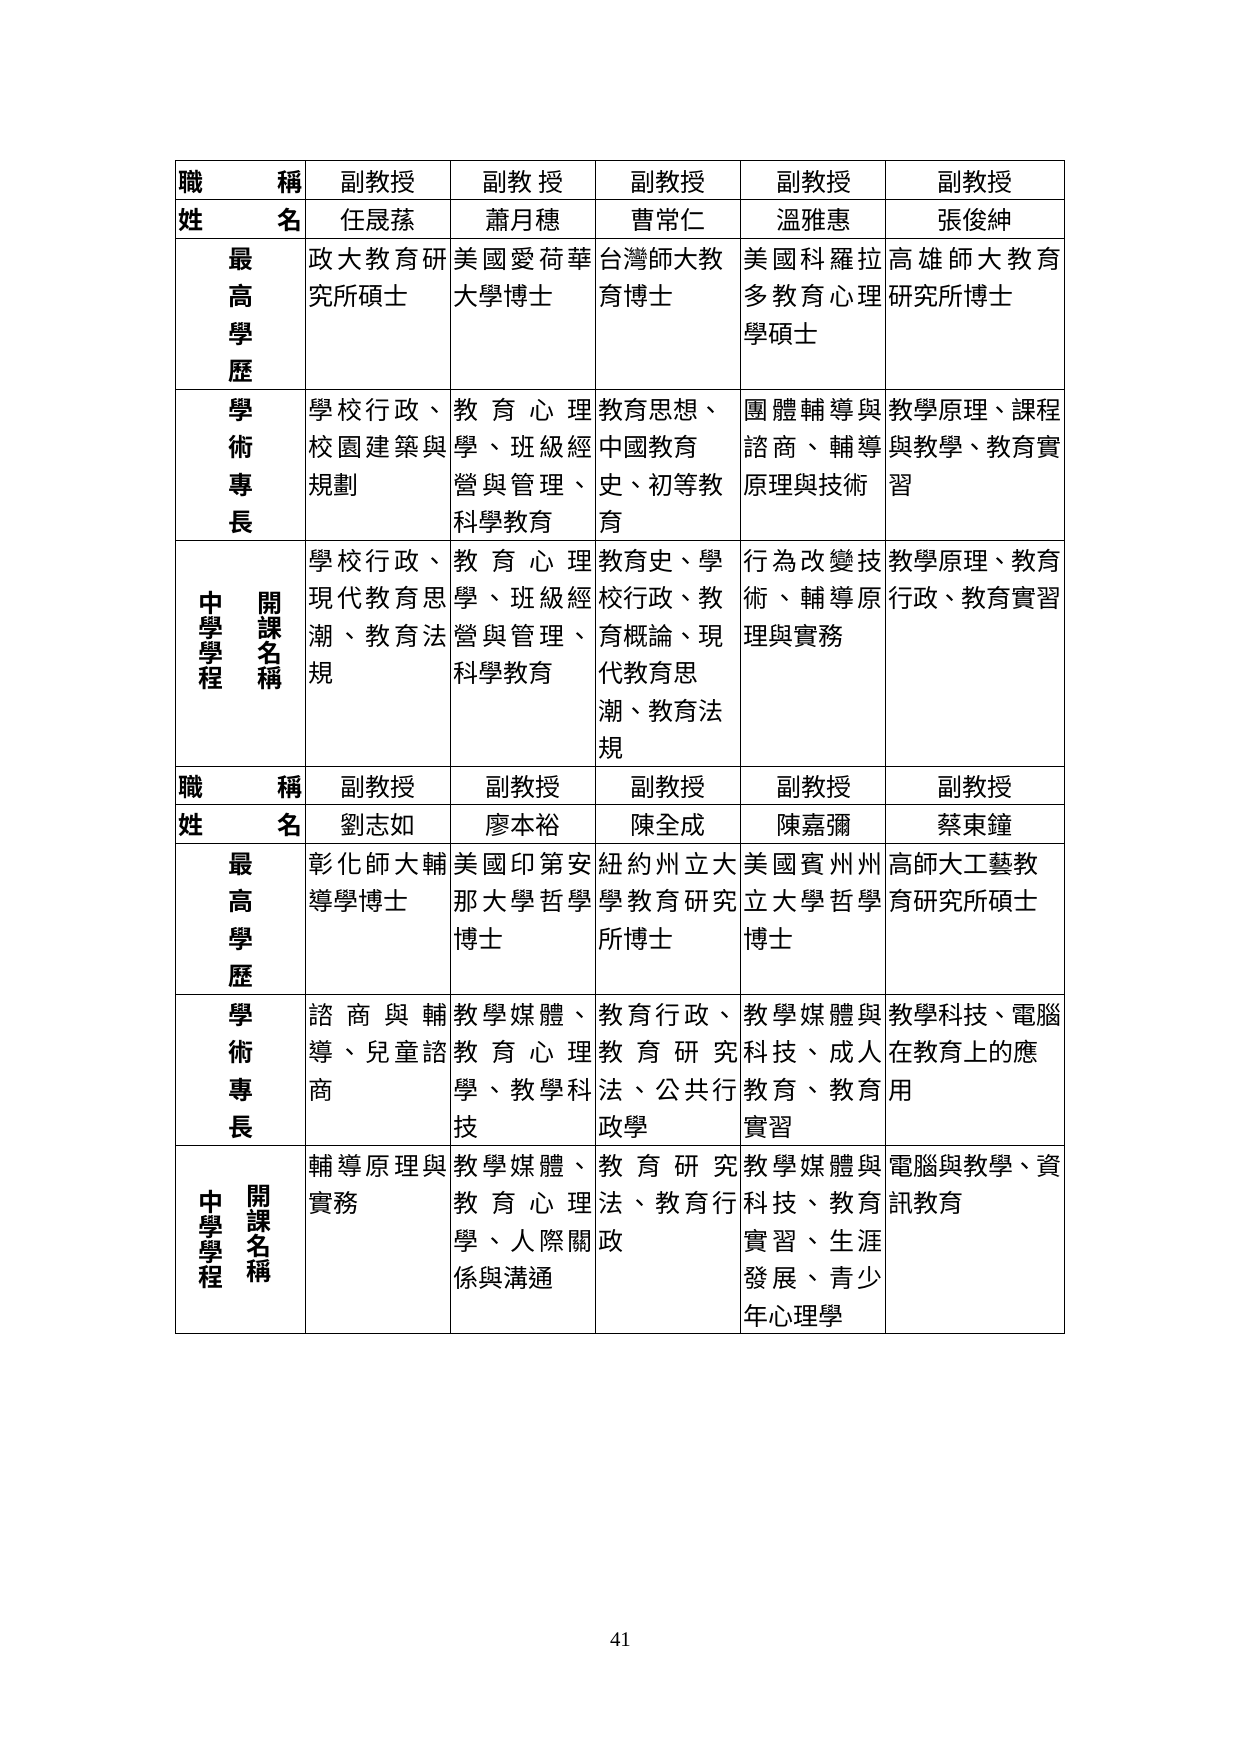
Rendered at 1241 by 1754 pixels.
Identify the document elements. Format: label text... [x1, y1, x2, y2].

table_cell 學校行政、校園建築與規劃 [306, 390, 450, 539]
table_cell 行為改變技術、輔導原理與實務 [741, 541, 885, 766]
table_cell 溫雅惠 [741, 200, 885, 237]
table_cell 電腦與教學、資訊教育 [886, 1146, 1064, 1333]
table_cell 教育心理學、班級經營與管理、科學教育 [451, 390, 595, 539]
table_header 副教授 [886, 161, 1064, 199]
table_cell 諮商與輔導、兒童諮商 [306, 995, 450, 1145]
table_cell 教學科技、電腦在教育上的應用 [886, 995, 1064, 1145]
table_cell 學校行政、現代教育思潮、教育法規 [306, 541, 450, 766]
table_cell 教學原理、課程與教學、教育實習 [886, 390, 1064, 539]
table_cell 教育史、學校行政、教育概論、現代教育思潮、教育法規 [596, 541, 740, 766]
table_cell 教育心理學、班級經營與管理、科學教育 [451, 541, 595, 766]
table_cell 美國賓州州立大學哲學博士 [741, 844, 885, 994]
table_cell 紐約州立大學教育研究所博士 [596, 844, 740, 994]
table_header 副教授 [306, 161, 450, 199]
table_cell 副教授 [596, 767, 740, 804]
table_cell 彰化師大輔導學博士 [306, 844, 450, 994]
table_cell 美國印第安那大學哲學博士 [451, 844, 595, 994]
table_cell 副教授 [306, 767, 450, 804]
table_cell 最 高 學 歷 [176, 844, 305, 994]
table_cell 高師大工藝教育研究所碩士 [886, 844, 1064, 994]
table_cell 陳全成 [596, 805, 740, 843]
table_header 副教 授 [451, 161, 595, 199]
table_cell 學 術 專 長 [176, 390, 305, 539]
table_cell 教學媒體與科技、教育實習、生涯發展、青少年心理學 [741, 1146, 885, 1333]
table_cell 副教授 [741, 767, 885, 804]
table_cell 最 高 學 歷 [176, 239, 305, 388]
table_header 副教授 [596, 161, 740, 199]
table_cell 高雄師大教育研究所博士 [886, 239, 1064, 388]
table_cell 姓名 [176, 805, 305, 843]
table_cell 陳嘉彌 [741, 805, 885, 843]
table_cell 副教授 [886, 767, 1064, 804]
table_cell 副教授 [451, 767, 595, 804]
table_cell 教學媒體、教育心理學、教學科技 [451, 995, 595, 1145]
table_cell 政大教育研究所碩士 [306, 239, 450, 388]
table_cell 開課名稱 中學學程 [176, 541, 305, 766]
table_cell 美國愛荷華大學博士 [451, 239, 595, 388]
table_cell 教學媒體與科技、成人教育、教育實習 [741, 995, 885, 1145]
table_header 副教授 [741, 161, 885, 199]
table_cell 教學媒體、教育心理學、人際關係與溝通 [451, 1146, 595, 1333]
table_cell 張俊紳 [886, 200, 1064, 237]
table_cell 蔡東鐘 [886, 805, 1064, 843]
table_cell 蕭月穗 [451, 200, 595, 237]
table_cell 教育思想、中國教育史、初等教育 [596, 390, 740, 539]
table_cell 輔導原理與實務 [306, 1146, 450, 1333]
table_cell 廖本裕 [451, 805, 595, 843]
table_cell 開課名稱 中學學程 [176, 1146, 305, 1333]
table_cell 美國科羅拉多教育心理學碩士 [741, 239, 885, 388]
table_cell 職稱 [176, 767, 305, 804]
table_cell 台灣師大教育博士 [596, 239, 740, 388]
table_cell 姓名 [176, 200, 305, 237]
table_header 職稱 [176, 161, 305, 199]
table_cell 學 術 專 長 [176, 995, 305, 1145]
table_cell 任晟蓀 [306, 200, 450, 237]
table_cell 劉志如 [306, 805, 450, 843]
table_cell 教學原理、教育行政、教育實習 [886, 541, 1064, 766]
table_cell 教育研究法、教育行政 [596, 1146, 740, 1333]
table_cell 教育行政、教育研究法、公共行政學 [596, 995, 740, 1145]
table_cell 團體輔導與諮商、輔導原理與技術 [741, 390, 885, 539]
table_cell 曹常仁 [596, 200, 740, 237]
